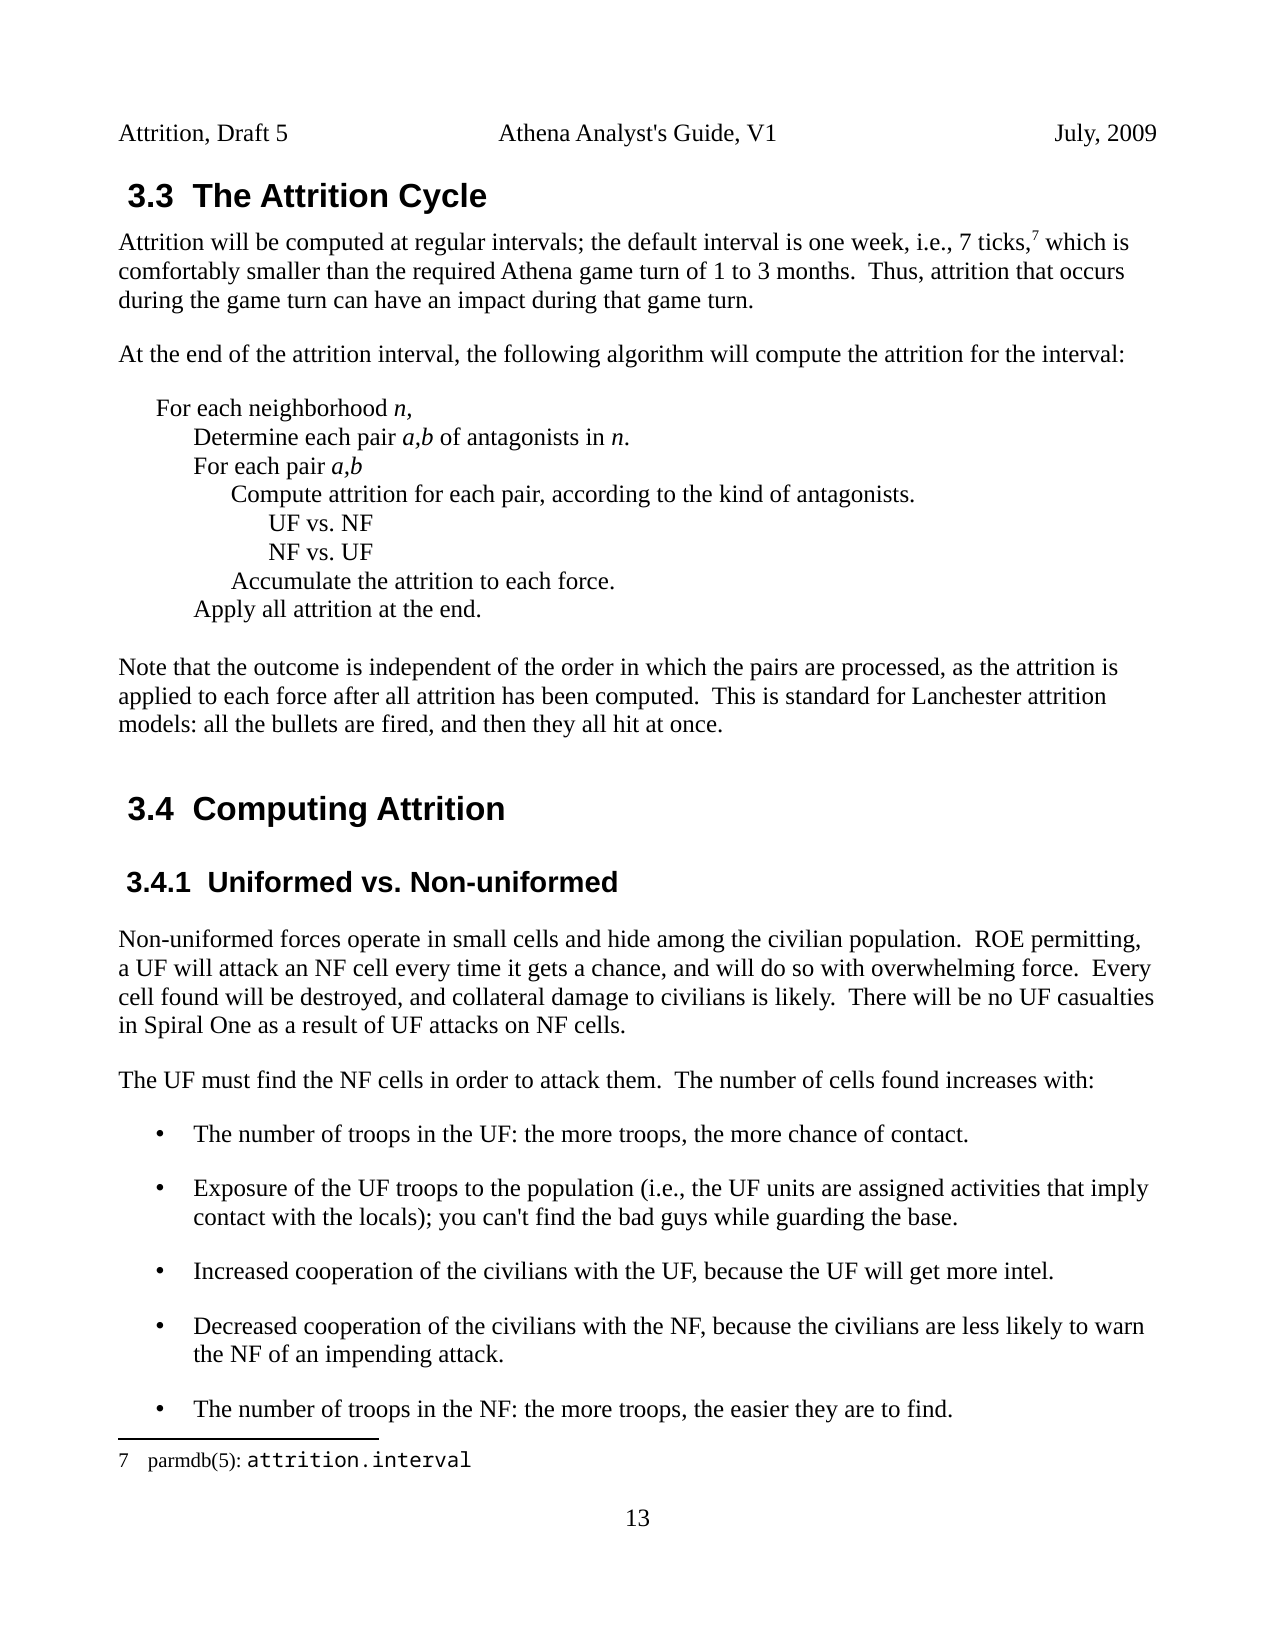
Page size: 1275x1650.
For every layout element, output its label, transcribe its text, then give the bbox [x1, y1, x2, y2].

text Determine each pair a,b of antagonists in n. [193, 422, 1157, 451]
text Note that the outcome is independent of the order in which the pairs are processed, as the attrition is applied to each force after all attrition has been computed. This is standard for Lanchester attrition models: all the bullets are fired, and then they all hit at once. [118, 652, 1157, 738]
list Increased cooperation of the civilians with the UF, because the UF will get more intel. [156, 1256, 1157, 1285]
text parmdb(5): attrition.interval [118, 1445, 1157, 1474]
text Attrition will be computed at regular intervals; the default interval is one week, i.e., 7 ticks, which is comfortably smaller than the required Athena game turn of 1 to 3 months. Thus, attrition that occurs during the game turn can have an impact during that game turn. [118, 227, 1157, 313]
text Compute attrition for each pair, according to the kind of antagonists. [231, 479, 1157, 508]
text NF vs. UF [268, 537, 1157, 566]
list Exposure of the UF troops to the population (i.e., the UF units are assigned activities that imply contact with the locals); you can't find the bad guys while guarding the base. [156, 1173, 1157, 1231]
text The UF must find the NF cells in order to attack them. The number of cells found increases with: [118, 1065, 1157, 1094]
subtitle Computing Attrition [118, 789, 1157, 827]
text For each neighborhood n, [156, 393, 1157, 422]
text Apply all attrition at the end. [193, 594, 1157, 623]
list The number of troops in the UF: the more troops, the more chance of contact. [156, 1119, 1157, 1148]
text At the end of the attrition interval, the following algorithm will compute the attrition for the interval: [118, 339, 1157, 368]
text UF vs. NF [268, 508, 1157, 537]
list Decreased cooperation of the civilians with the NF, because the civilians are less likely to warn the NF of an impending attack. [156, 1311, 1157, 1368]
text Accumulate the attrition to each force. [118, 566, 1157, 594]
list The number of troops in the NF: the more troops, the easier they are to find. [156, 1394, 1157, 1422]
text Non-uniformed forces operate in small cells and hide among the civilian population. ROE permitting, a UF will attack an NF cell every time it gets a chance, and will do so with overwhelming force. Every cell found will be destroyed, and collateral damage to civilians is likely. There will be no UF casualties in Spiral One as a result of UF attacks on NF cells. [118, 924, 1157, 1039]
subtitle The Attrition Cycle [118, 176, 1157, 215]
text For each pair a,b [193, 451, 1157, 479]
subtitle Uniformed vs. Non-uniformed [118, 865, 1157, 899]
